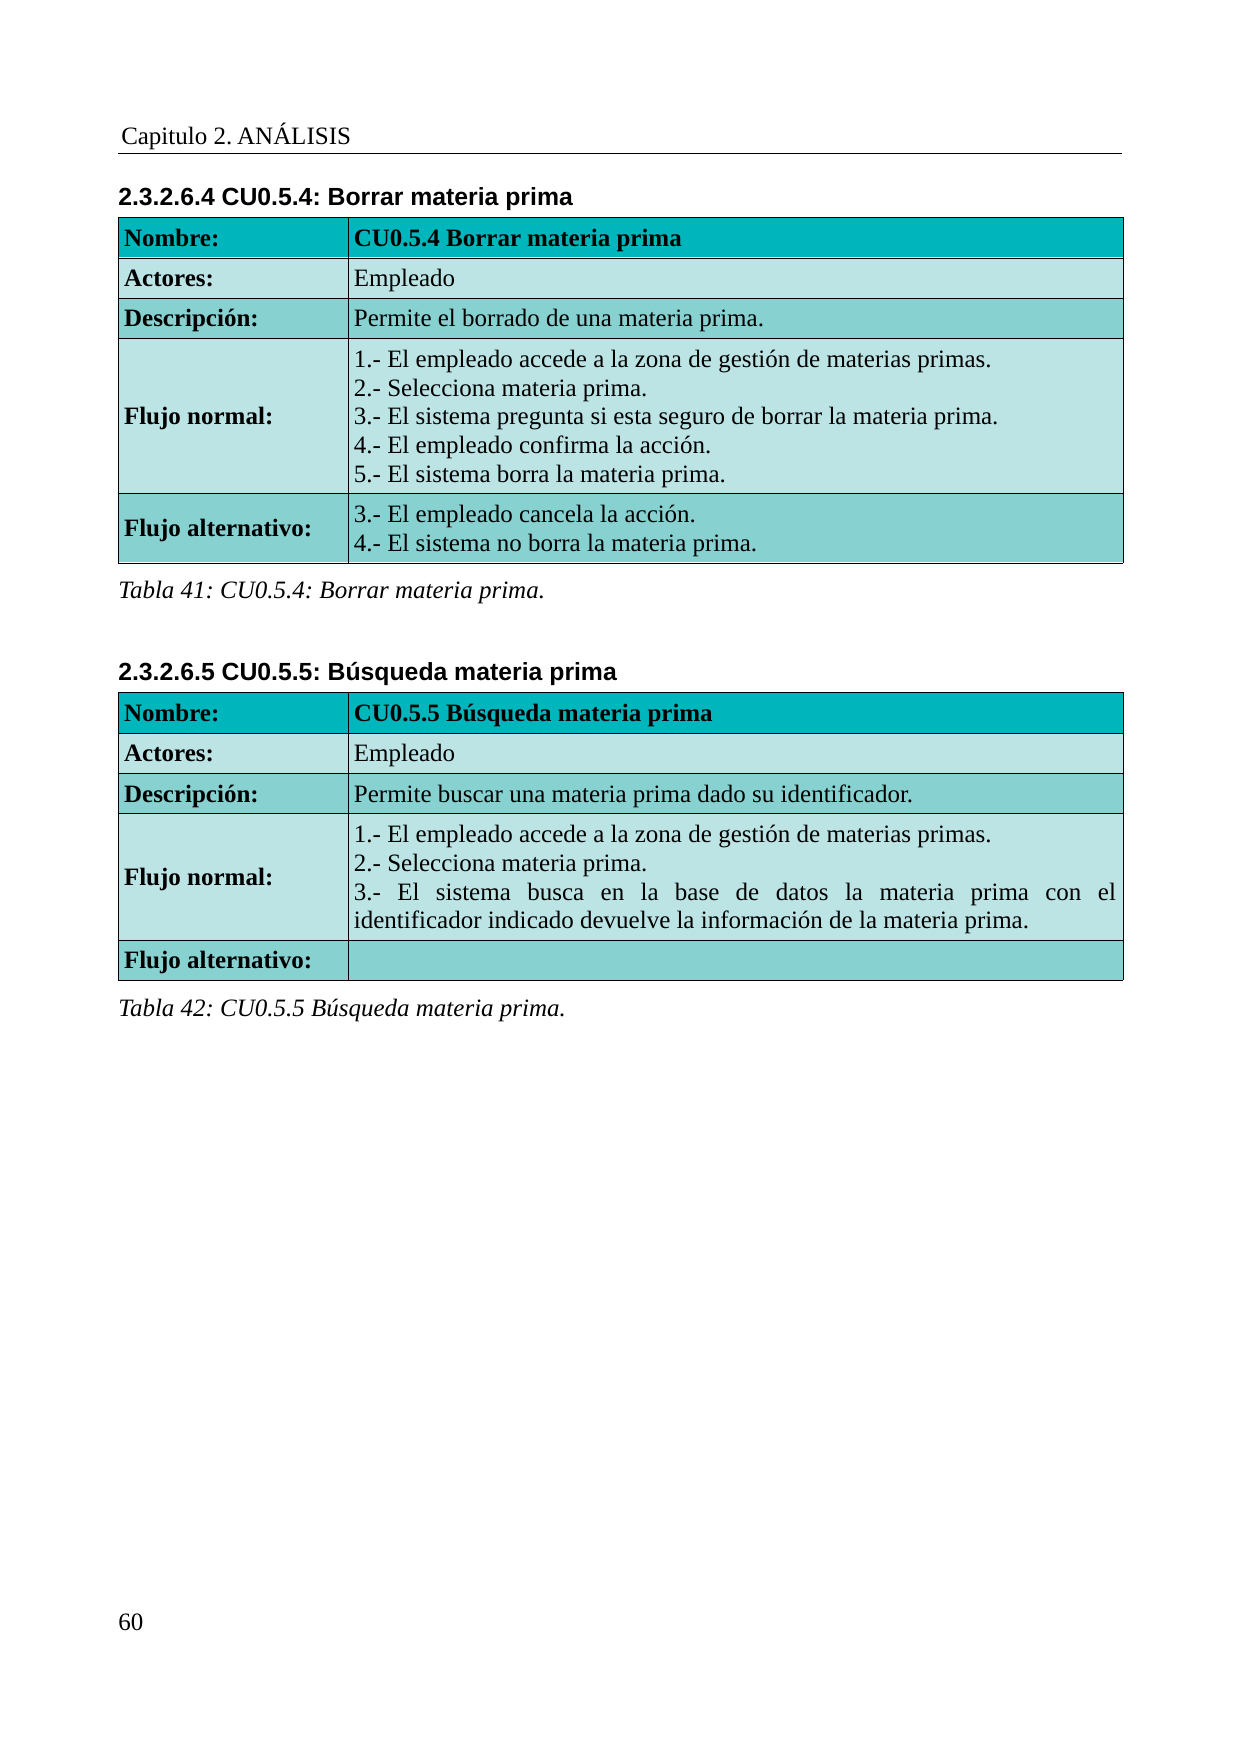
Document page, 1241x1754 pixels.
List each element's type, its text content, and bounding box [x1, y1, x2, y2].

table_cell Flujo alternativo: [119, 941, 348, 980]
table_header Nombre: [119, 218, 348, 257]
table_cell Flujo normal: [119, 339, 348, 493]
table_cell Empleado [349, 259, 1123, 298]
table_cell Actores: [119, 734, 348, 773]
table_cell Flujo normal: [119, 814, 348, 940]
text Tabla 41: CU0.5.4: Borrar materia prima. [118, 575, 1122, 604]
table_cell Actores: [119, 259, 348, 298]
table_header CU0.5.4 Borrar materia prima [349, 218, 1123, 257]
table_cell 1.- El empleado accede a la zona de gestión de materias primas. 2.- Selecciona materia prima. 3.- El sistema busca en la base de datos la materia prima con el identificador indicado devuelve la información de la materia prima. [349, 814, 1123, 940]
subtitle 2.3.2.6.4 CU0.5.4: Borrar materia prima [118, 182, 1122, 211]
table_cell 3.- El empleado cancela la acción. 4.- El sistema no borra la materia prima. [349, 494, 1123, 562]
table_cell 1.- El empleado accede a la zona de gestión de materias primas. 2.- Selecciona materia prima. 3.- El sistema pregunta si esta seguro de borrar la materia prima. 4.- El empleado confirma la acción. 5.- El sistema borra la materia prima. [349, 339, 1123, 493]
table_header CU0.5.5 Búsqueda materia prima [349, 693, 1123, 733]
table_cell Permite buscar una materia prima dado su identificador. [349, 774, 1123, 813]
table_cell Descripción: [119, 299, 348, 338]
text Tabla 42: CU0.5.5 Búsqueda materia prima. [118, 993, 1122, 1021]
table_cell [349, 941, 1123, 980]
table_cell Descripción: [119, 774, 348, 813]
table_cell Permite el borrado de una materia prima. [349, 299, 1123, 338]
subtitle 2.3.2.6.5 CU0.5.5: Búsqueda materia prima [118, 657, 1122, 686]
table_cell Flujo alternativo: [119, 494, 348, 562]
table_cell Empleado [349, 734, 1123, 773]
table_header Nombre: [119, 693, 348, 733]
